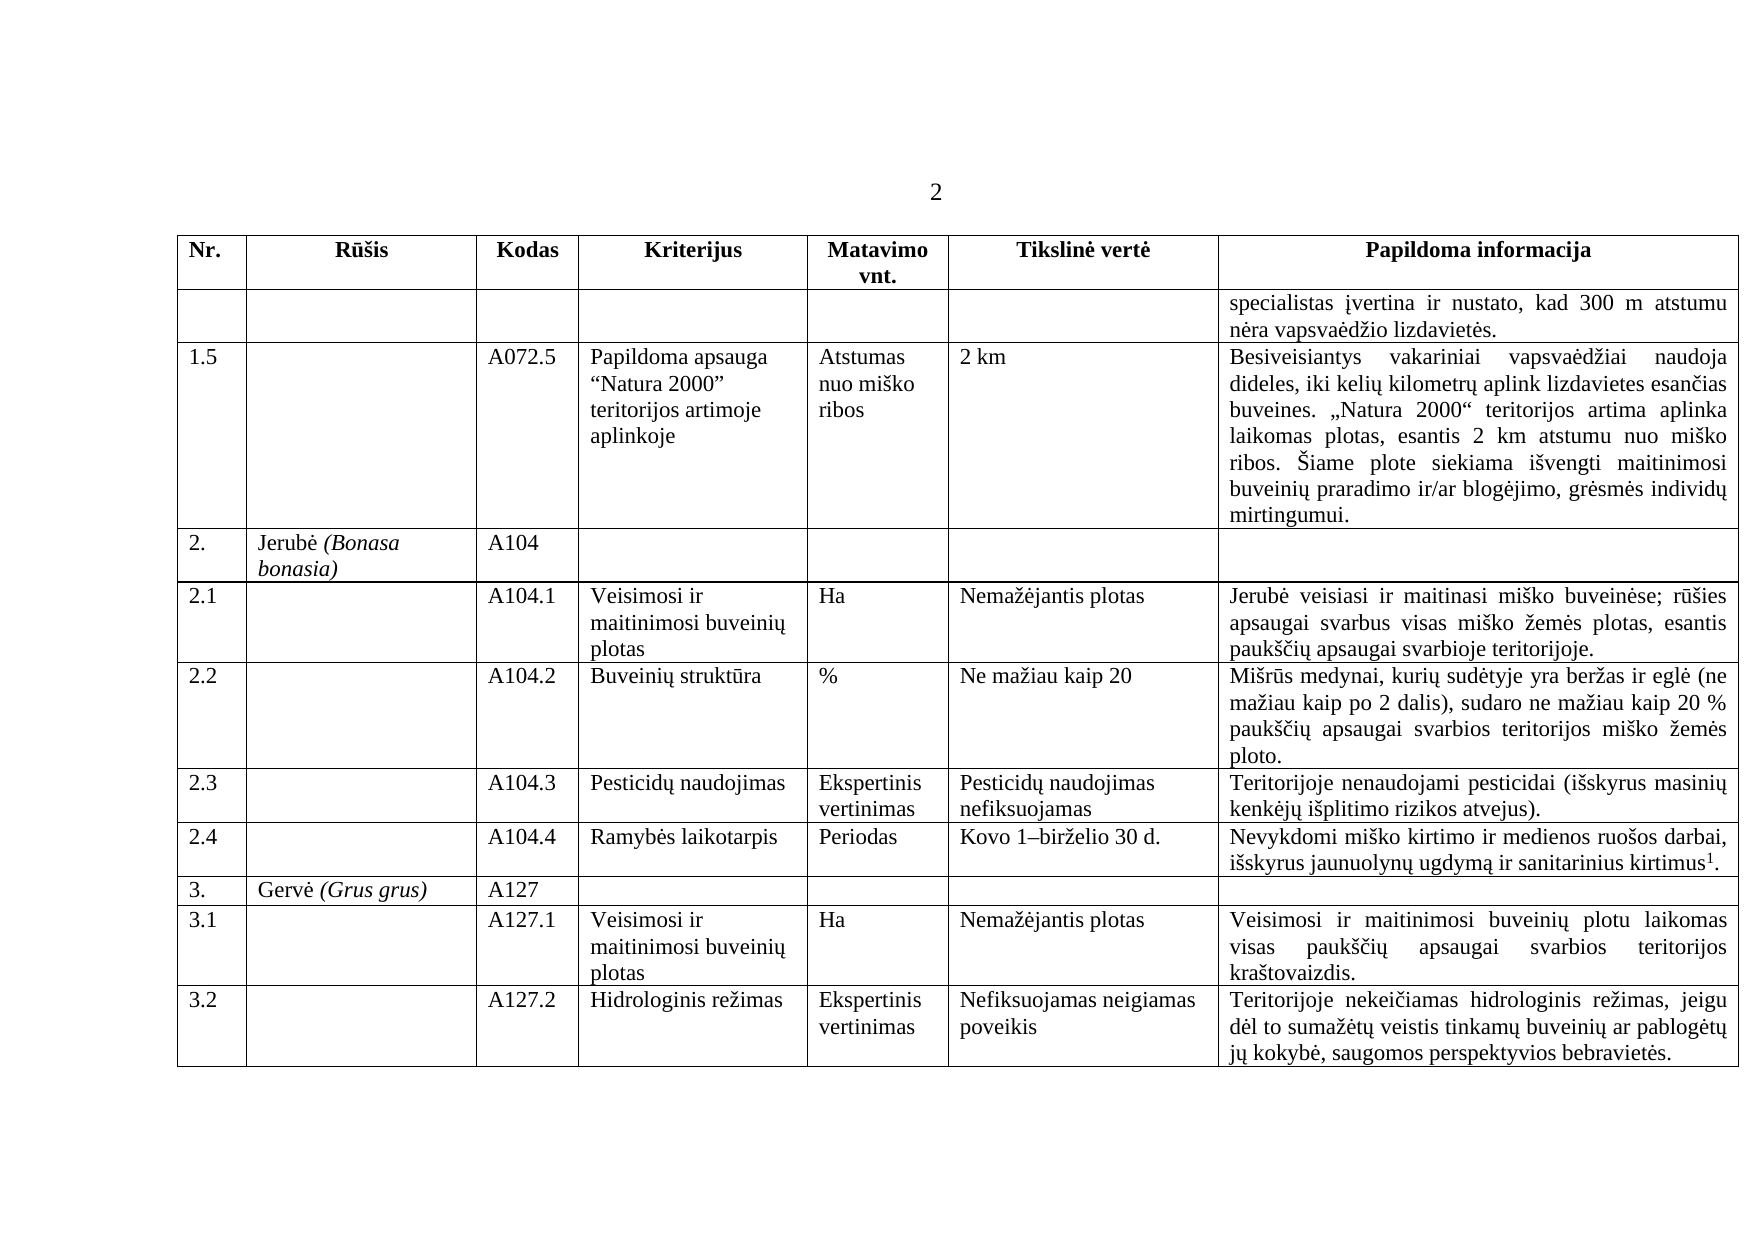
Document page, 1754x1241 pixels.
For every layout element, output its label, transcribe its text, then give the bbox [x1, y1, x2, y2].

table_cell [247, 906, 476, 985]
table_cell Nefiksuojamas neigiamas poveikis [949, 986, 1218, 1066]
table_cell Pesticidų naudojimas [579, 769, 807, 822]
table_cell Ramybės laikotarpis [579, 823, 807, 876]
table_cell Hidrologinis režimas [579, 986, 807, 1066]
table_header Kriterijus [579, 236, 807, 288]
table_cell A127.2 [477, 986, 578, 1066]
table_cell Buveinių struktūra [579, 663, 807, 768]
table_cell 2 km [949, 343, 1218, 528]
table_cell [808, 529, 948, 581]
table_cell [949, 290, 1218, 342]
table_cell Pesticidų naudojimas nefiksuojamas [949, 769, 1218, 822]
table_cell 2. [178, 529, 246, 581]
table_cell Jerubė (Bonasa bonasia) [247, 529, 476, 581]
table_cell [1219, 877, 1738, 905]
table_cell [579, 290, 807, 342]
table_cell 3. [178, 877, 246, 905]
table_header Papildoma informacija [1219, 236, 1738, 288]
table_cell specialistas įvertina ir nustato, kad 300 m atstumu nėra vapsvaėdžio lizdavietės. [1219, 290, 1738, 342]
table_cell [1219, 529, 1738, 581]
table_cell 2.4 [178, 823, 246, 876]
table_cell [247, 986, 476, 1066]
table_cell [247, 663, 476, 768]
table_cell Veisimosi ir maitinimosi buveinių plotas [579, 906, 807, 985]
table_cell Ekspertinis vertinimas [808, 986, 948, 1066]
table_cell Ha [808, 583, 948, 662]
table_header Matavimo vnt. [808, 236, 948, 288]
table_cell A104.2 [477, 663, 578, 768]
table_cell [178, 290, 246, 342]
table_cell [579, 877, 807, 905]
table_cell 2.1 [178, 583, 246, 662]
table_cell Mišrūs medynai, kurių sudėtyje yra beržas ir eglė (ne mažiau kaip po 2 dalis), sudaro ne mažiau kaip 20 % paukščių apsaugai svarbios teritorijos miško žemės ploto. [1219, 663, 1738, 768]
table_cell A104.4 [477, 823, 578, 876]
table_cell Kovo 1–birželio 30 d. [949, 823, 1218, 876]
table_cell [808, 290, 948, 342]
table_cell A072.5 [477, 343, 578, 528]
table_cell 3.1 [178, 906, 246, 985]
table_cell [247, 823, 476, 876]
table_cell [247, 290, 476, 342]
table_cell Atstumas nuo miško ribos [808, 343, 948, 528]
table_cell [477, 290, 578, 342]
table_cell [949, 529, 1218, 581]
table_cell A104 [477, 529, 578, 581]
table_cell 2.3 [178, 769, 246, 822]
table_header Kodas [477, 236, 578, 288]
table_cell 1.5 [178, 343, 246, 528]
table_cell Periodas [808, 823, 948, 876]
table_cell Teritorijoje nenaudojami pesticidai (išskyrus masinių kenkėjų išplitimo rizikos atvejus). [1219, 769, 1738, 822]
table_cell Papildoma apsauga “Natura 2000” teritorijos artimoje aplinkoje [579, 343, 807, 528]
table_cell [247, 343, 476, 528]
table_cell Gervė (Grus grus) [247, 877, 476, 905]
table_cell A104.3 [477, 769, 578, 822]
table_cell A104.1 [477, 583, 578, 662]
table_cell [808, 877, 948, 905]
table_cell Ekspertinis vertinimas [808, 769, 948, 822]
table_cell Veisimosi ir maitinimosi buveinių plotu laikomas visas paukščių apsaugai svarbios teritorijos kraštovaizdis. [1219, 906, 1738, 985]
table_cell Nemažėjantis plotas [949, 906, 1218, 985]
table_cell Teritorijoje nekeičiamas hidrologinis režimas, jeigu dėl to sumažėtų veistis tinkamų buveinių ar pablogėtų jų kokybė, saugomos perspektyvios bebravietės. [1219, 986, 1738, 1066]
table_cell Veisimosi ir maitinimosi buveinių plotas [579, 583, 807, 662]
table_cell Ne mažiau kaip 20 [949, 663, 1218, 768]
table_cell % [808, 663, 948, 768]
table_cell Nevykdomi miško kirtimo ir medienos ruošos darbai, išskyrus jaunuolynų ugdymą ir sanitarinius kirtimus1. [1219, 823, 1738, 876]
table_cell 3.2 [178, 986, 246, 1066]
table_cell Ha [808, 906, 948, 985]
table_cell Besiveisiantys vakariniai vapsvaėdžiai naudoja dideles, iki kelių kilometrų aplink lizdavietes esančias buveines. „Natura 2000“ teritorijos artima aplinka laikomas plotas, esantis 2 km atstumu nuo miško ribos. Šiame plote siekiama išvengti maitinimosi buveinių praradimo ir/ar blogėjimo, grėsmės individų mirtingumui. [1219, 343, 1738, 528]
table_cell [949, 877, 1218, 905]
table_cell [247, 769, 476, 822]
table_header Rūšis [247, 236, 476, 288]
table_cell A127.1 [477, 906, 578, 985]
table_cell [247, 583, 476, 662]
table_header Tikslinė vertė [949, 236, 1218, 288]
table_header Nr. [178, 236, 246, 288]
table_cell Nemažėjantis plotas [949, 583, 1218, 662]
table_cell A127 [477, 877, 578, 905]
table_cell Jerubė veisiasi ir maitinasi miško buveinėse; rūšies apsaugai svarbus visas miško žemės plotas, esantis paukščių apsaugai svarbioje teritorijoje. [1219, 583, 1738, 662]
table_cell [579, 529, 807, 581]
table_cell 2.2 [178, 663, 246, 768]
